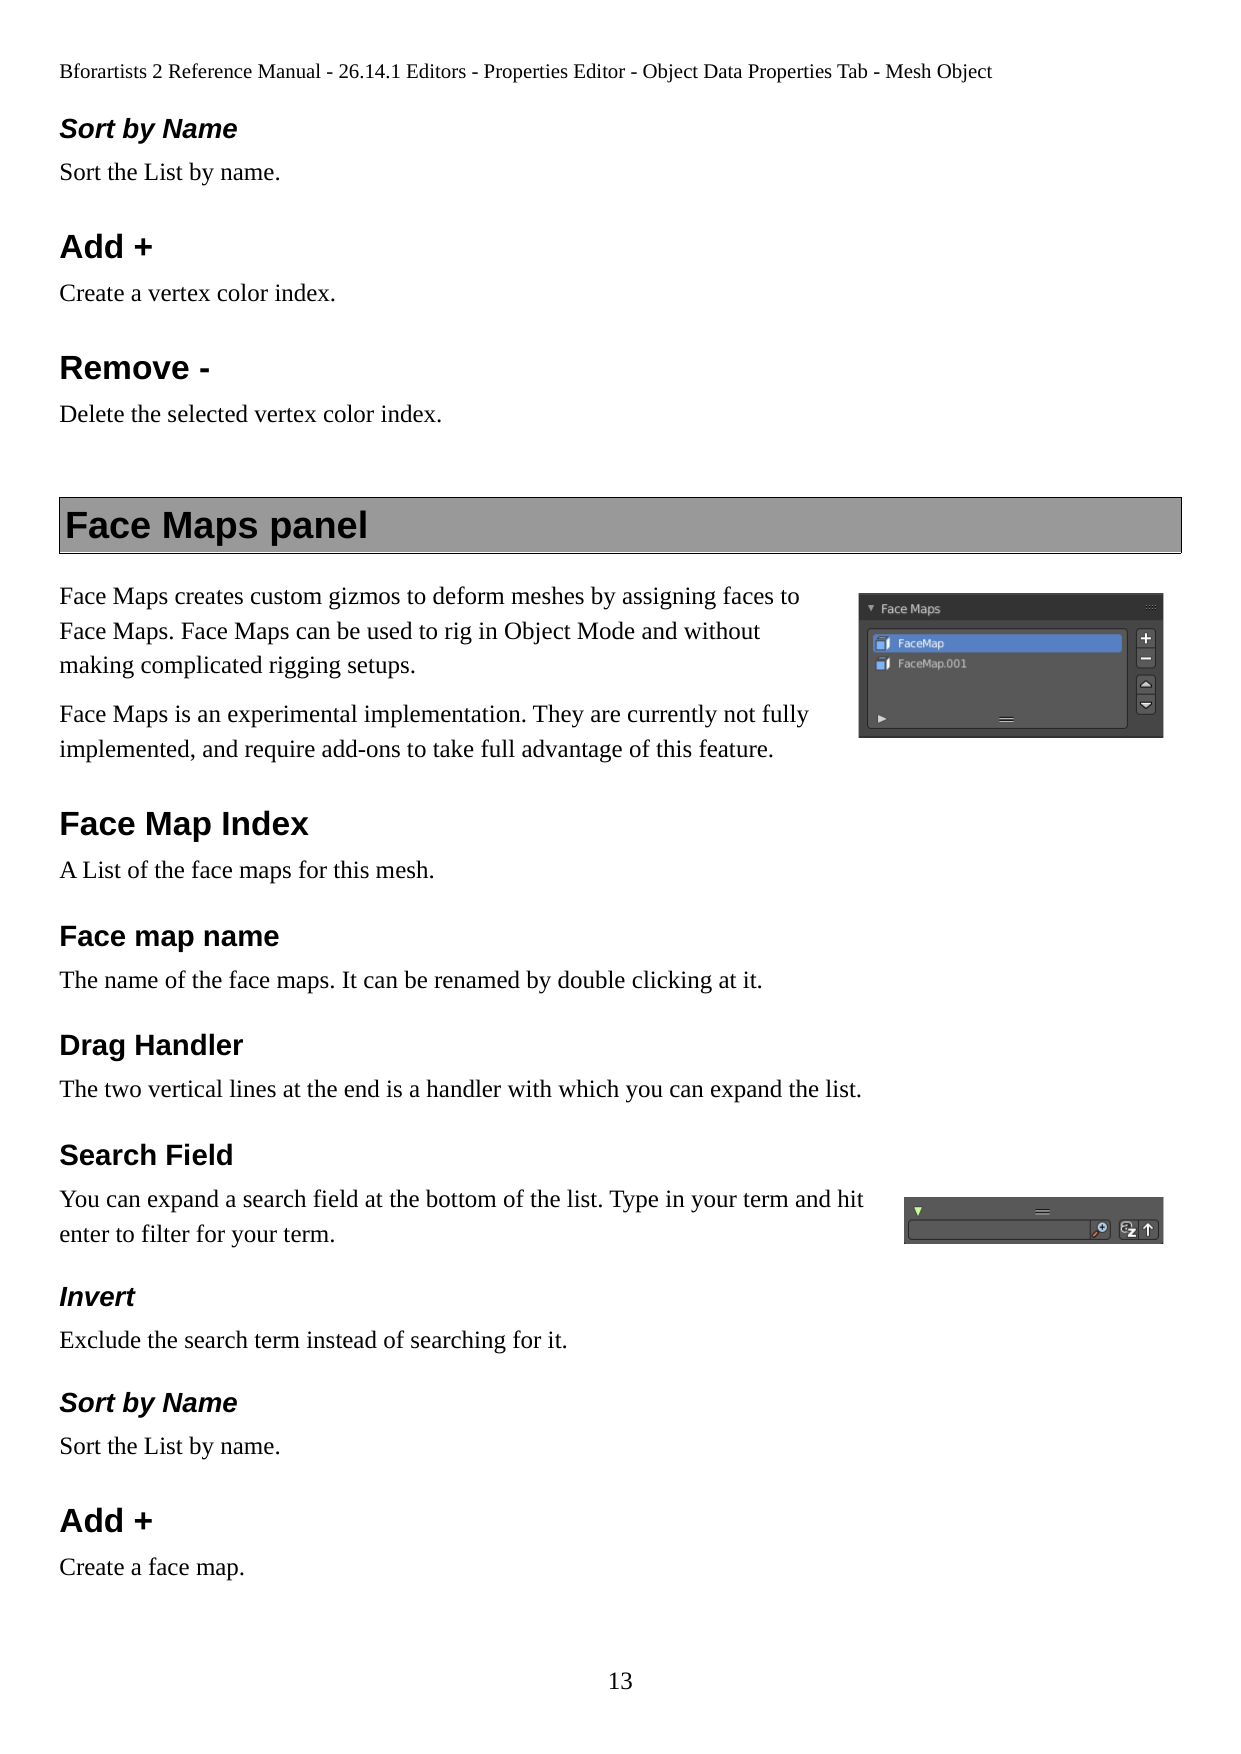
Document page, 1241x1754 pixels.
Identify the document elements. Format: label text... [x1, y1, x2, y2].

text You can expand a search field at the bottom of the list. Type in your term and hit enter to filter for your term. [59, 1184, 1181, 1248]
text Sort the List by name. [59, 157, 1181, 186]
subtitle Invert [59, 1281, 1181, 1312]
subtitle Add + [59, 1501, 1181, 1539]
text Delete the selected vertex color index. [59, 399, 1181, 428]
text Create a face map. [59, 1552, 1181, 1581]
subtitle Face map name [59, 918, 1181, 952]
text The name of the face maps. It can be renamed by double clicking at it. [59, 965, 1181, 993]
text Exclude the search term instead of searching for it. [59, 1325, 1181, 1354]
picture [858, 593, 1164, 738]
subtitle Remove - [59, 348, 1181, 387]
subtitle Search Field [59, 1138, 1181, 1172]
text Sort the List by name. [59, 1431, 1181, 1459]
subtitle Drag Handler [59, 1028, 1181, 1062]
table_header Face Maps panel [60, 498, 1181, 552]
text The two vertical lines at the end is a handler with which you can expand the list. [59, 1074, 1181, 1103]
text Face Maps is an experimental implementation. They are currently not fully implemented, and require add-ons to take full advantage of this feature. [59, 699, 1181, 762]
text A List of the face maps for this mesh. [59, 855, 1181, 883]
subtitle Sort by Name [59, 113, 1181, 144]
subtitle Add + [59, 227, 1181, 266]
subtitle Face Map Index [59, 804, 1181, 842]
picture [904, 1197, 1164, 1244]
text Face Maps creates custom gizmos to deform meshes by assigning faces to Face Maps. Face Maps can be used to rig in Object Mode and without making complicated rigging setups. [59, 581, 1181, 679]
subtitle Sort by Name [59, 1386, 1181, 1418]
text Create a vertex color index. [59, 278, 1181, 307]
